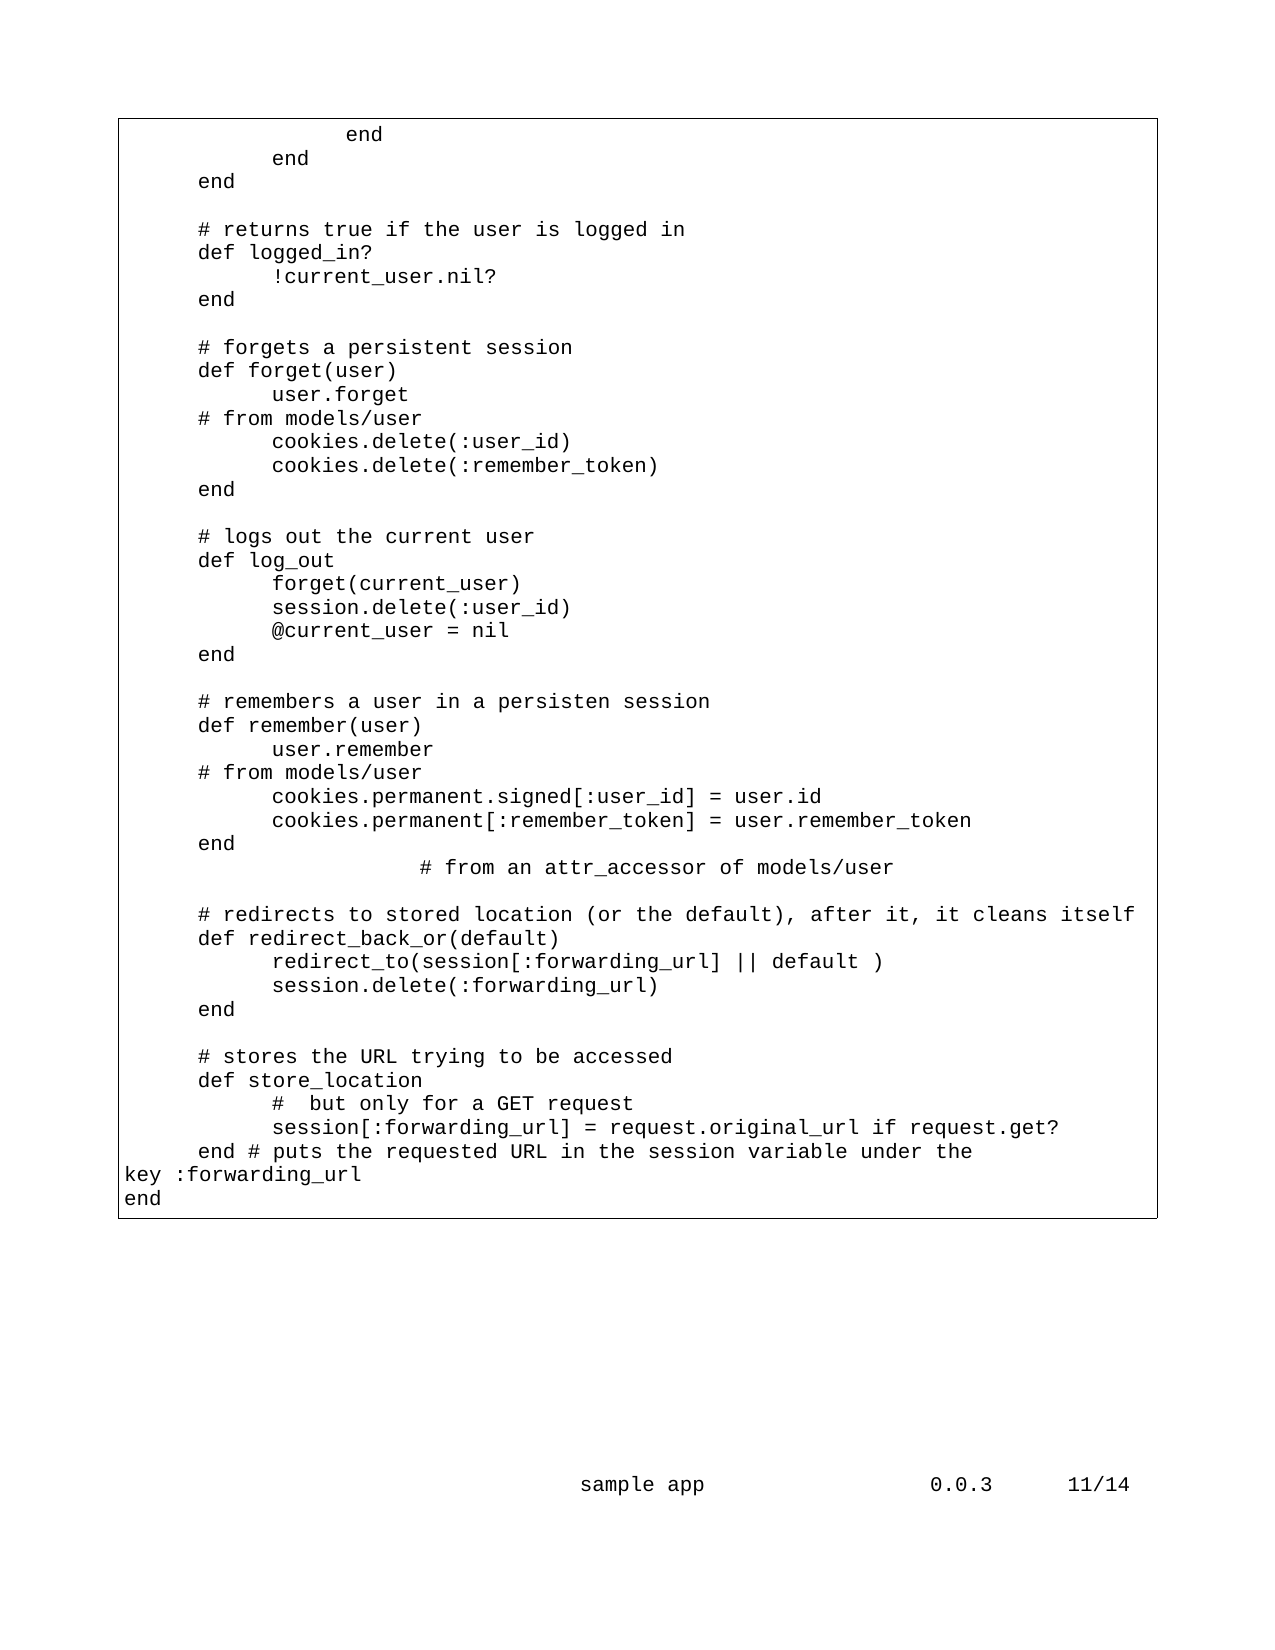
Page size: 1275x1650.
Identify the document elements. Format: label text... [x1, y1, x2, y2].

table_header end end end # returns true if the user is logged in def logged_in? !current_user.nil? end # forgets a persistent session def forget(user) user.forget # from models/user cookies.delete(:user_id) cookies.delete(:remember_token) end # logs out the current user def log_out forget(current_user) session.delete(:user_id) @current_user = nil end # remembers a user in a persisten session def remember(user) user.remember # from models/user cookies.permanent.signed[:user_id] = user.id cookies.permanent[:remember_token] = user.remember_token end # from an attr_accessor of models/user # redirects to stored location (or the default), after it, it cleans itself def redirect_back_or(default) redirect_to(session[:forwarding_url] || default ) session.delete(:forwarding_url) end # stores the URL trying to be accessed def store_location # but only for a GET request session[:forwarding_url] = request.original_url if request.get? end # puts the requested URL in the session variable under the key :forwarding_url end [119, 119, 1157, 1217]
